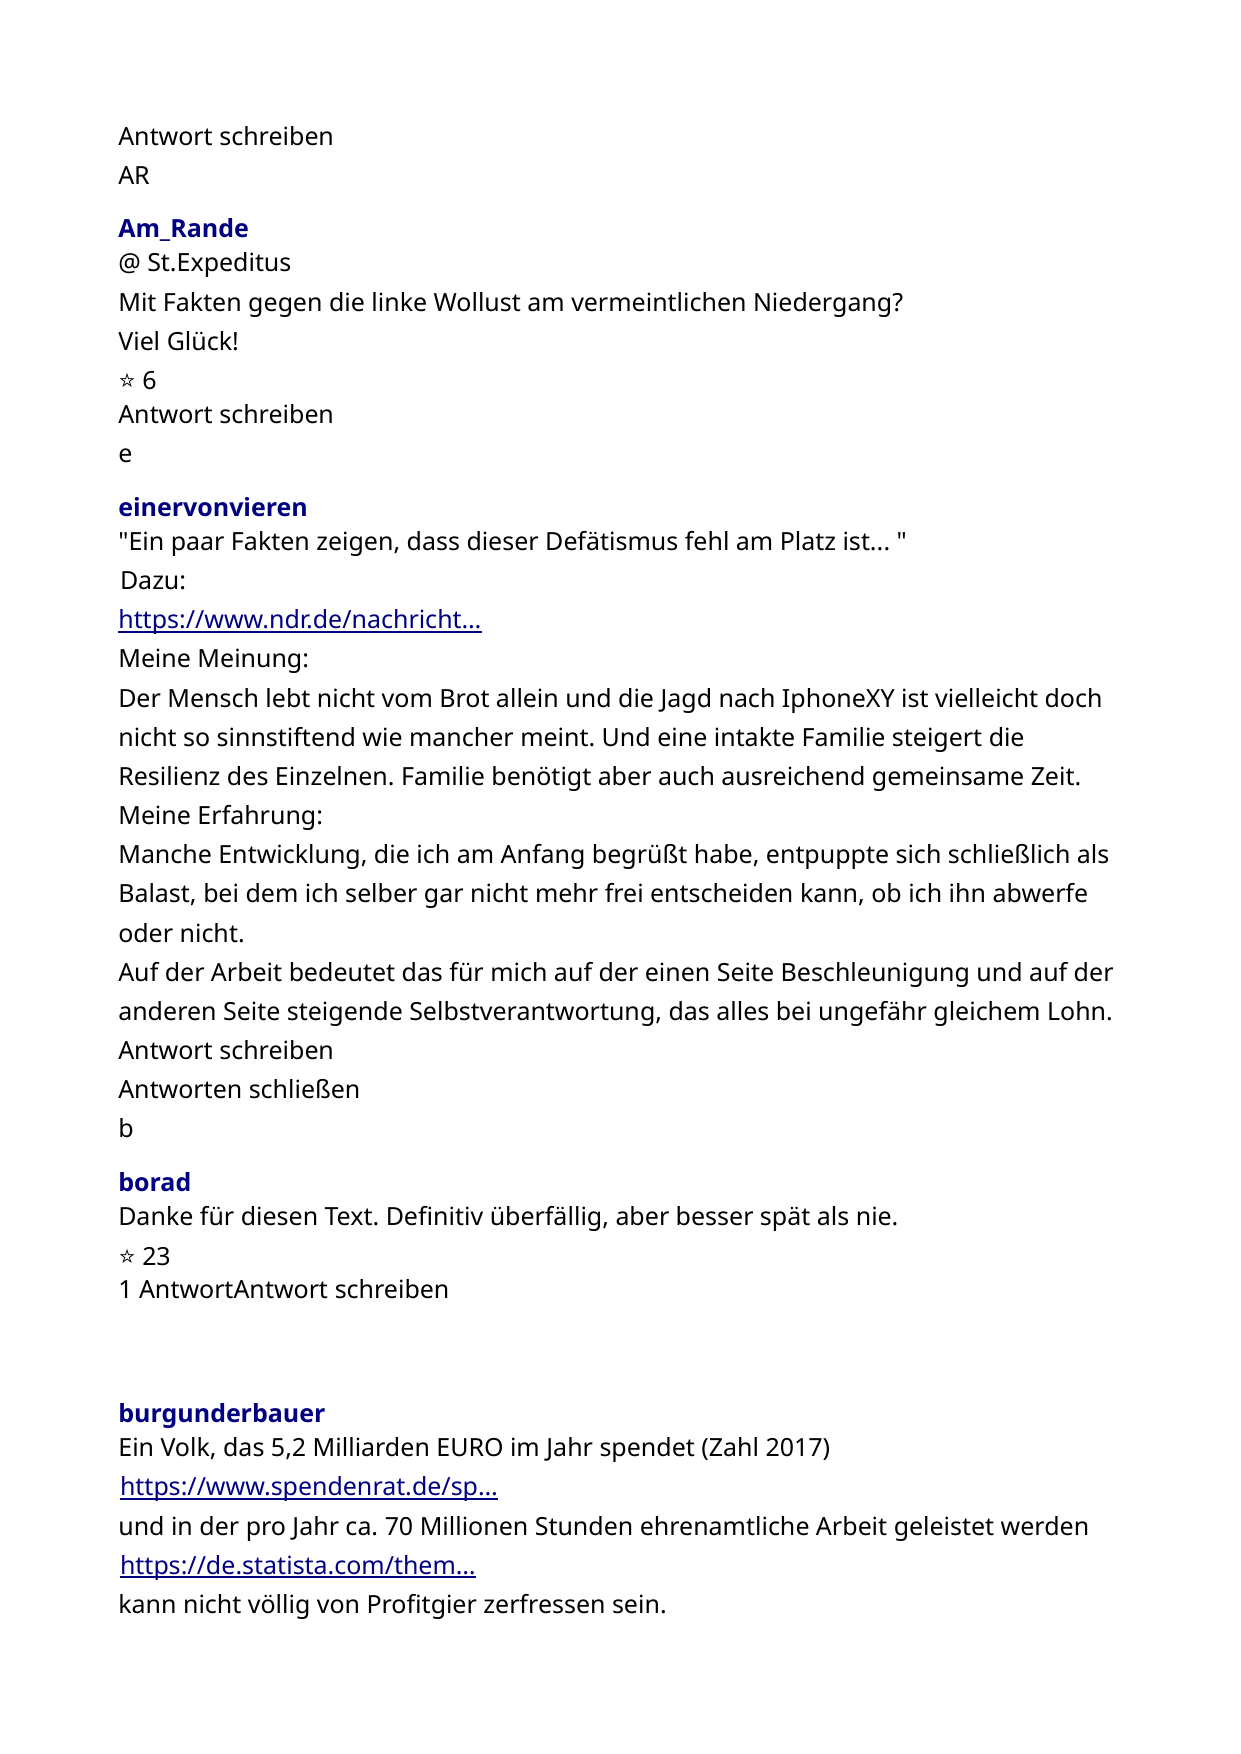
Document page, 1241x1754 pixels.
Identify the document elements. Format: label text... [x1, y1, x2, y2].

text Antwort schreiben [118, 1033, 1122, 1067]
text Meine Meinung: Der Mensch lebt nicht vom Brot allein und die Jagd nach IphoneXY ist vielleicht doch nicht so sinnstiftend wie mancher meint. Und eine intakte Familie steigert die Resilienz des Einzelnen. Familie benötigt aber auch ausreichend gemeinsame Zeit. [118, 641, 1122, 793]
text Antworten schließen [118, 1072, 1122, 1106]
subtitle borad [118, 1165, 1122, 1199]
text Danke für diesen Text. Definitiv überfällig, aber besser spät als nie. [118, 1199, 1122, 1233]
text Antwort schreiben [118, 397, 1122, 431]
text e [118, 436, 1122, 470]
text AR [118, 157, 1122, 191]
text Meine Erfahrung: Manche Entwicklung, die ich am Anfang begrüßt habe, entpuppte sich schließlich als Balast, bei dem ich selber gar nicht mehr frei entscheiden kann, ob ich ihn abwerfe oder nicht. Auf der Arbeit bedeutet das für mich auf der einen Seite Beschleunigung und auf der anderen Seite steigende Selbstverantwortung, das alles bei ungefähr gleichem Lohn. [118, 798, 1122, 1028]
text kann nicht völlig von Profitgier zerfressen sein. [118, 1587, 1122, 1621]
text https://de.statista.com/them… [118, 1547, 1122, 1581]
text Ein Volk, das 5,2 Milliarden EURO im Jahr spendet (Zahl 2017) [118, 1430, 1122, 1464]
text Dazu: https://www.ndr.de/nachricht… [118, 563, 1122, 636]
text Mit Fakten gegen die linke Wollust am vermeintlichen Niedergang? [118, 284, 1122, 318]
text b [118, 1111, 1122, 1145]
text 1 AntwortAntwort schreiben [118, 1272, 1122, 1306]
text ⭐️ 6 [118, 363, 1122, 397]
text https://www.spendenrat.de/sp… [118, 1469, 1122, 1503]
subtitle Am_Rande [118, 211, 1122, 245]
text und in der pro Jahr ca. 70 Millionen Stunden ehrenamtliche Arbeit geleistet werden [118, 1508, 1122, 1542]
subtitle burgunderbauer [118, 1396, 1122, 1430]
subtitle einervonvieren [118, 489, 1122, 524]
text Antwort schreiben [118, 118, 1122, 152]
text "Ein paar Fakten zeigen, dass dieser Defätismus fehl am Platz ist... " [118, 524, 1122, 558]
text ⭐️ 23 [118, 1238, 1122, 1272]
text Viel Glück! [118, 323, 1122, 357]
text @ St.Expeditus [118, 245, 1122, 279]
